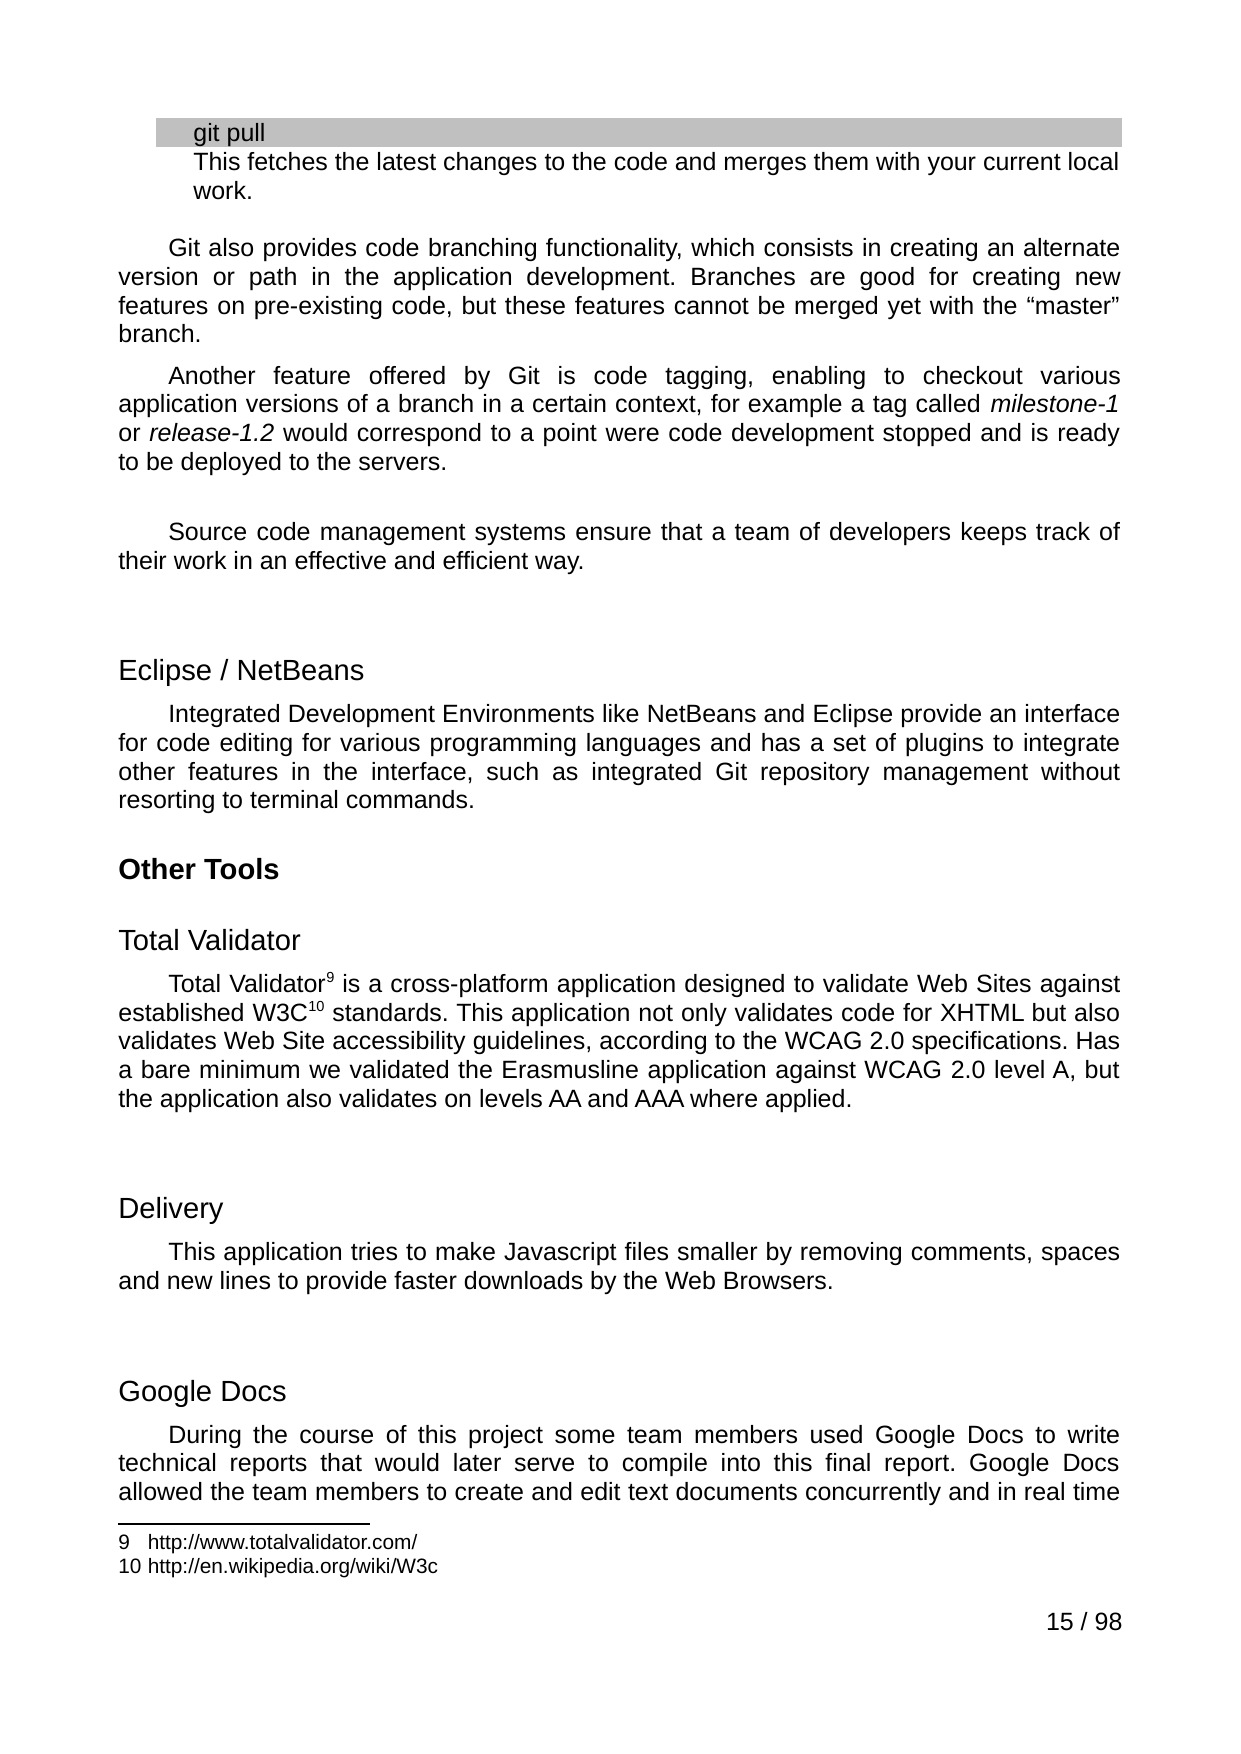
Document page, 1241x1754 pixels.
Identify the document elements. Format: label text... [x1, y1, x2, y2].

subtitle Google Docs [118, 1373, 1122, 1407]
subtitle Other Tools [118, 852, 1122, 885]
text http://en.wikipedia.org/wiki/W3c [118, 1554, 1122, 1578]
list git pull [156, 118, 1122, 147]
text Total Validator is a cross-platform application designed to validate Web Sites against established W3C standards. This application not only validates code for XHTML but also validates Web Site accessibility guidelines, according to the WCAG 2.0 specifications. Has a bare minimum we validated the Erasmusline application against WCAG 2.0 level A, but the application also validates on levels AA and AAA where applied. [118, 969, 1122, 1112]
text During the course of this project some team members used Google Docs to write technical reports that would later serve to compile into this final report. Google Docs allowed the team members to create and edit text documents concurrently and in real time [118, 1419, 1122, 1506]
text http://www.totalvalidator.com/ [118, 1530, 1122, 1554]
text Source code management systems ensure that a team of developers keeps track of their work in an effective and efficient way. [118, 517, 1122, 574]
text This application tries to make Javascript files smaller by removing comments, spaces and new lines to provide faster downloads by the Web Browsers. [118, 1237, 1122, 1295]
text Another feature offered by Git is code tagging, enabling to checkout various application versions of a branch in a certain context, for example a tag called milestone-1 or release-1.2 would correspond to a point were code development stopped and is ready to be deployed to the servers. [118, 361, 1122, 476]
text Integrated Development Environments like NetBeans and Eclipse provide an interface for code editing for various programming languages and has a set of plugins to integrate other features in the interface, such as integrated Git repository management without resorting to terminal commands. [118, 699, 1122, 814]
subtitle Eclipse / NetBeans [118, 653, 1122, 687]
subtitle Delivery [118, 1191, 1122, 1225]
list This fetches the latest changes to the code and merges them with your current local work. [156, 147, 1122, 204]
text Git also provides code branching functionality, which consists in creating an alternate version or path in the application development. Branches are good for creating new features on pre-existing code, but these features cannot be merged yet with the “master” branch. [118, 233, 1122, 348]
subtitle Total Validator [118, 923, 1122, 956]
